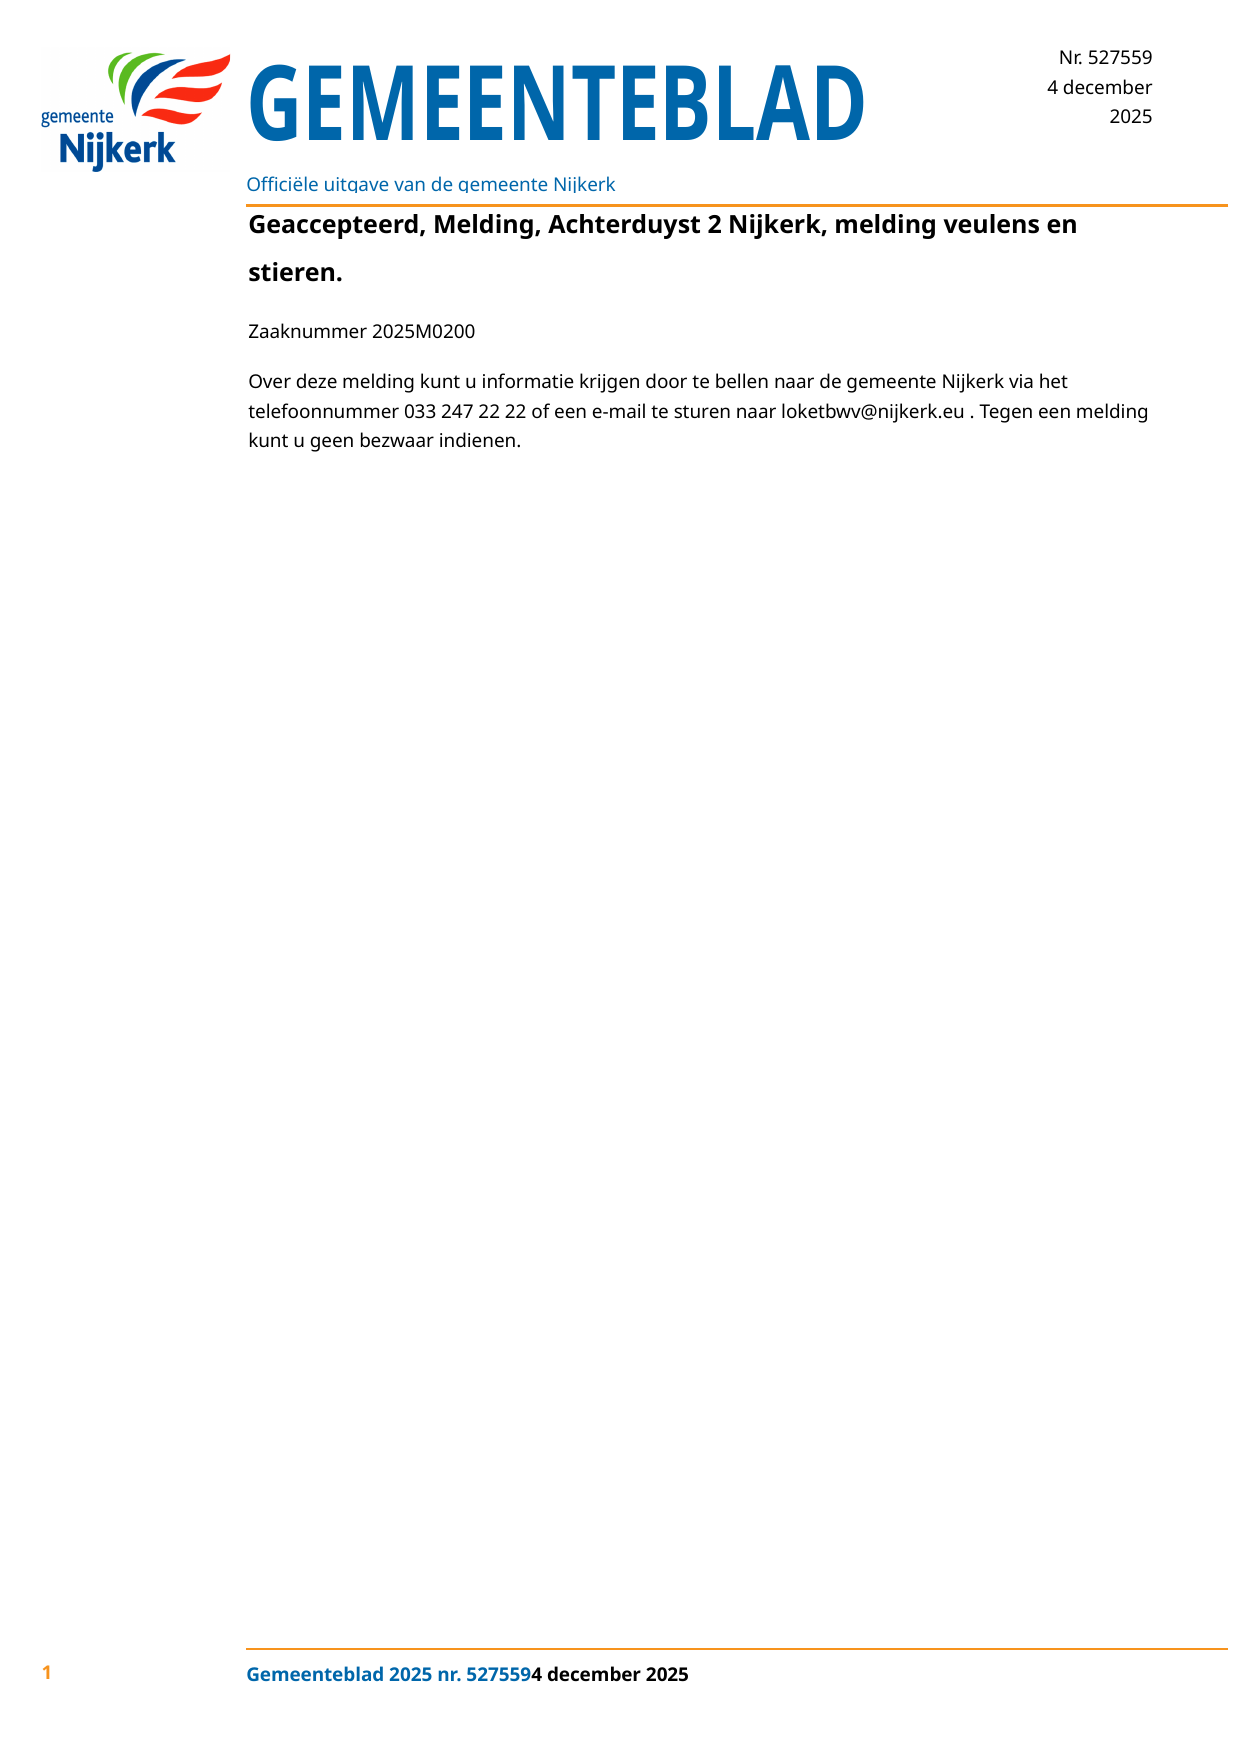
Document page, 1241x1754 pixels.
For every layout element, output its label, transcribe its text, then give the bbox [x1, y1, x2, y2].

picture [41, 47, 231, 172]
text Geaccepteerd, Melding, Achterduyst 2 Nijkerk, melding veulens en stieren. [248, 207, 1152, 288]
text Over deze melding kunt u informatie krijgen door te bellen naar de gemeente Nijkerk via het telefoonnummer 033 247 22 22 of een e-mail te sturen naar loketbwv@nijkerk.eu . Tegen een melding kunt u geen bezwaar indienen. [248, 368, 1152, 453]
text Zaaknummer 2025M0200 [248, 318, 1152, 344]
